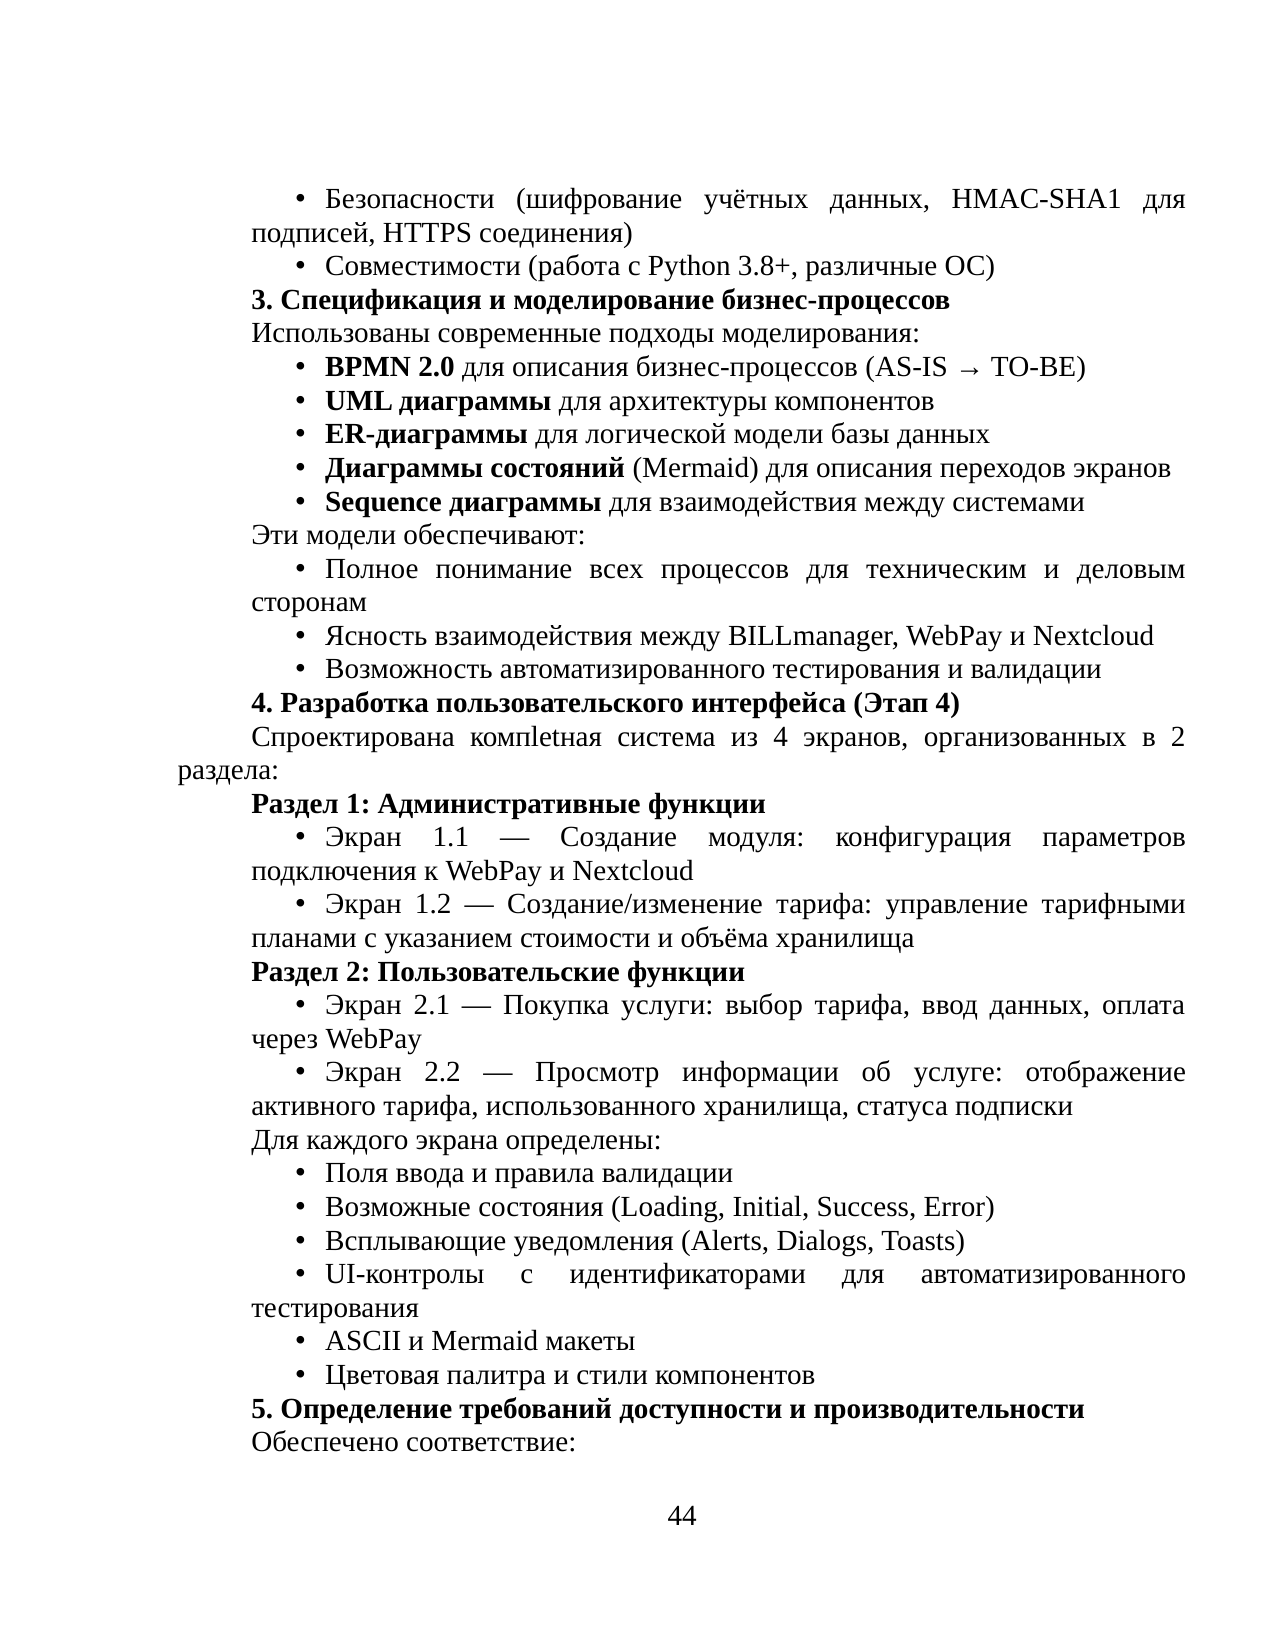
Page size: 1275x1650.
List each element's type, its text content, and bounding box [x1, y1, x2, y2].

list Всплывающие уведомления (Alerts, Dialogs, Toasts) [222, 1223, 1186, 1256]
list Безопасности (шифрование учётных данных, HMAC-SHA1 для подписей, HTTPS соединения) [222, 181, 1186, 248]
list UI-контролы с идентификаторами для автоматизированного тестирования [222, 1256, 1186, 1323]
text 4. Разработка пользовательского интерфейса (Этап 4) [177, 685, 1186, 719]
list BPMN 2.0 для описания бизнес-процессов (AS-IS → TO-BE) [222, 349, 1186, 383]
list Экран 1.2 — Создание/изменение тарифа: управление тарифными планами с указанием стоимости и объёма хранилища [222, 887, 1186, 954]
list Совместимости (работа с Python 3.8+, различные ОС) [222, 248, 1186, 282]
list Возможные состояния (Loading, Initial, Success, Error) [222, 1189, 1186, 1223]
text Для каждого экрана определены: [177, 1122, 1186, 1155]
list Экран 2.1 — Покупка услуги: выбор тарифа, ввод данных, оплата через WebPay [222, 987, 1186, 1054]
text 3. Спецификация и моделирование бизнес-процессов [177, 282, 1186, 316]
list Возможность автоматизированного тестирования и валидации [222, 652, 1186, 685]
text Эти модели обеспечивают: [177, 517, 1186, 551]
list UML диаграммы для архитектуры компонентов [222, 383, 1186, 416]
text 5. Определение требований доступности и производительности [177, 1391, 1186, 1424]
list Цветовая палитра и стили компонентов [222, 1357, 1186, 1391]
list Поля ввода и правила валидации [222, 1155, 1186, 1189]
list Sequence диаграммы для взаимодействия между системами [222, 484, 1186, 517]
text Использованы современные подходы моделирования: [177, 316, 1186, 349]
text Раздел 1: Административные функции [177, 786, 1186, 819]
list Полное понимание всех процессов для техническим и деловым сторонам [222, 551, 1186, 618]
list Ясность взаимодействия между BILLmanager, WebPay и Nextcloud [222, 618, 1186, 652]
list Экран 2.2 — Просмотр информации об услуге: отображение активного тарифа, использованного хранилища, статуса подписки [222, 1054, 1186, 1122]
text Обеспечено соответствие: [177, 1424, 1186, 1458]
list Диаграммы состояний (Mermaid) для описания переходов экранов [222, 450, 1186, 484]
list Экран 1.1 — Создание модуля: конфигурация параметров подключения к WebPay и Nextcloud [222, 819, 1186, 887]
list ER-диаграммы для логической модели базы данных [222, 416, 1186, 450]
text Раздел 2: Пользовательские функции [177, 954, 1186, 987]
list ASCII и Mermaid макеты [222, 1323, 1186, 1357]
text Спроектирована компletная система из 4 экранов, организованных в 2 раздела: [177, 719, 1186, 786]
